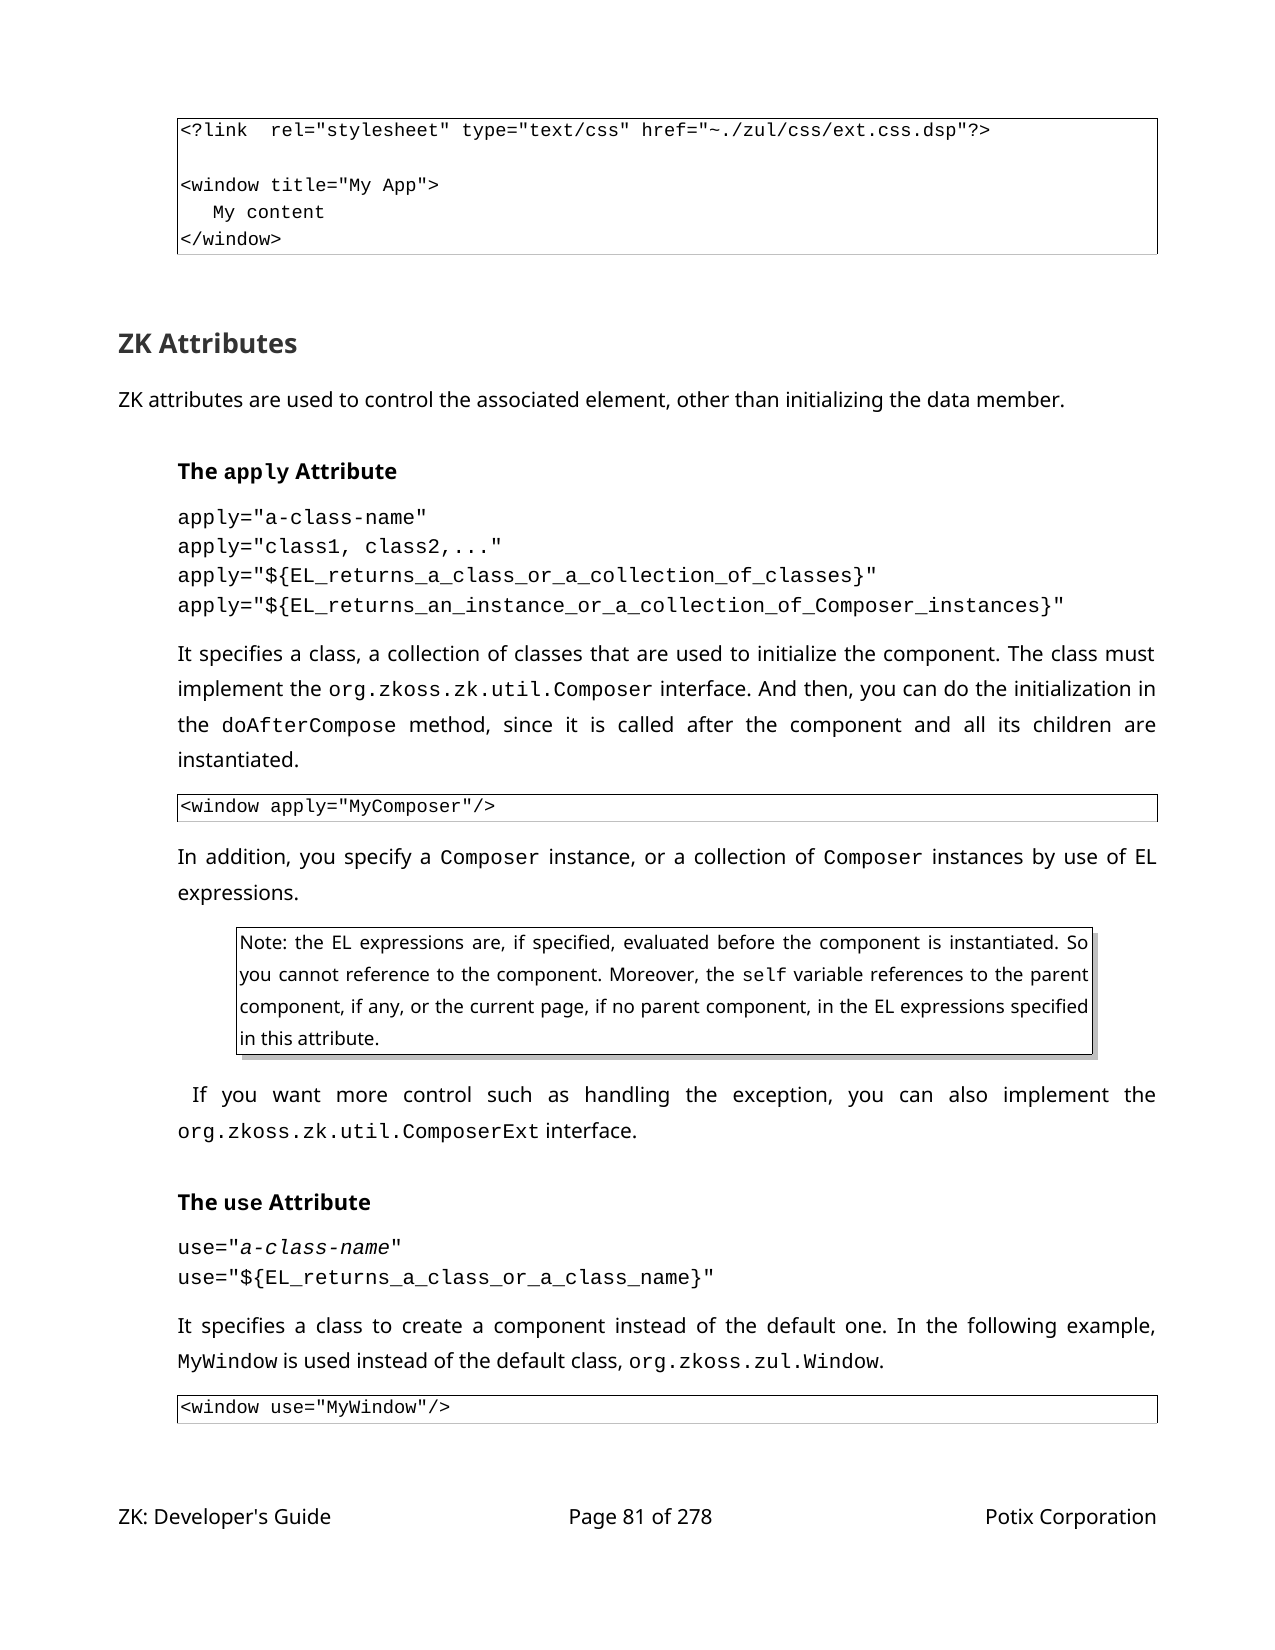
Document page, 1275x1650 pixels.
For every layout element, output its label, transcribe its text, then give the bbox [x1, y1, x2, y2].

text ZK attributes are used to control the associated element, other than initializing the data member. [118, 385, 1157, 414]
text It specifies a class, a collection of classes that are used to initialize the component. The class must implement the org.zkoss.zk.util.Composer interface. And then, you can do the initialization in the doAfterCompose method, since it is called after the component and all its children are instantiated. [177, 639, 1157, 774]
text <window apply="MyComposer"/> [178, 795, 1157, 821]
subtitle The use Attribute [177, 1187, 1157, 1217]
text use="a-class-name" use="${EL_returns_a_class_or_a_class_name}" [177, 1237, 1157, 1290]
text It specifies a class to create a component instead of the default one. In the following example, MyWindow is used instead of the default class, org.zkoss.zul.Window. [177, 1311, 1157, 1375]
text My content [178, 200, 1157, 224]
text In addition, you specify a Composer instance, or a collection of Composer instances by use of EL expressions. [177, 842, 1157, 906]
text <window title="My App"> [178, 172, 1157, 197]
subtitle ZK Attributes [118, 325, 1157, 362]
text If you want more control such as handling the exception, you can also implement the org.zkoss.zk.util.ComposerExt interface. [177, 1081, 1157, 1144]
text Note: the EL expressions are, if specified, evaluated before the component is instantiated. So you cannot reference to the component. Moreover, the self variable references to the parent component, if any, or the current page, if no parent component, in the EL expressions specified in this attribute. [237, 928, 1092, 1054]
text <window use="MyWindow"/> [178, 1396, 1157, 1423]
text </window> [178, 227, 1157, 254]
subtitle The apply Attribute [177, 456, 1157, 486]
text <?link rel="stylesheet" type="text/css" href="~./zul/css/ext.css.dsp"?> [178, 119, 1157, 142]
text apply="a-class-name" apply="class1, class2,..." apply="${EL_returns_a_class_or_a_collection_of_classes}" apply="${EL_returns_an_instance_or_a_collection_of_Composer_instances}" [177, 507, 1157, 618]
